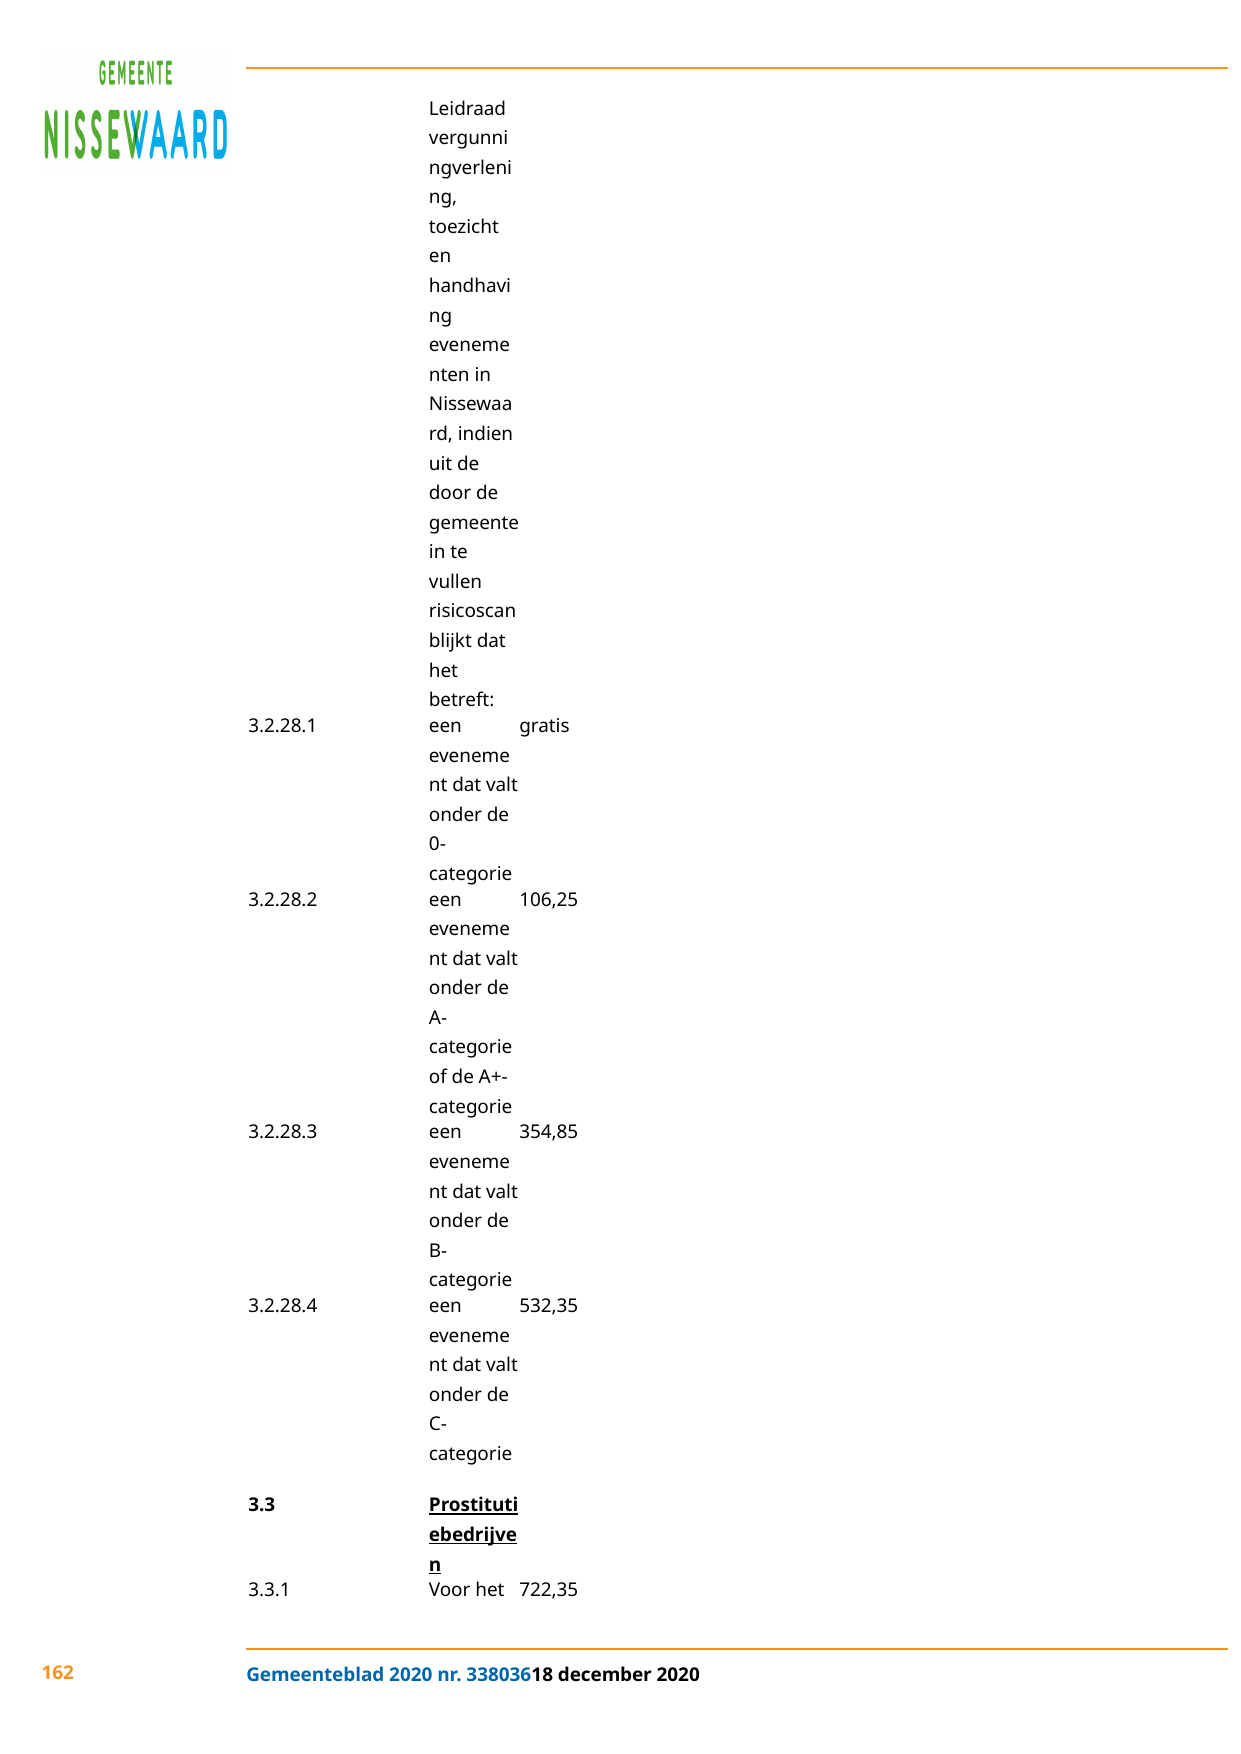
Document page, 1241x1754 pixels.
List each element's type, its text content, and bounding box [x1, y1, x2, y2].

table_cell gratis [519, 712, 609, 886]
table_cell [519, 1492, 609, 1577]
table_cell 3.2.28.4 [248, 1292, 338, 1466]
table_cell een evenement dat valt onder de A-categorie of de A+-categorie [429, 886, 519, 1119]
table_cell [338, 95, 429, 712]
table_cell Voor het [429, 1577, 519, 1602]
table_cell 3.2.28.1 [248, 712, 338, 886]
table_cell Prostitutiebedrijven [429, 1492, 519, 1577]
table_cell 722,35 [519, 1577, 609, 1602]
table_cell [519, 95, 609, 712]
table_cell [338, 1577, 429, 1602]
table_cell [338, 1119, 429, 1292]
table_cell 532,35 [519, 1292, 609, 1466]
table_cell 3.2.28.3 [248, 1119, 338, 1292]
table_cell [338, 886, 429, 1119]
table_cell 106,25 [519, 886, 609, 1119]
table_cell [519, 1466, 609, 1492]
table_cell 3.3 [248, 1492, 338, 1577]
table_cell [429, 1466, 519, 1492]
table_cell [248, 95, 338, 712]
table_cell 3.2.28.2 [248, 886, 338, 1119]
table_cell 354,85 [519, 1119, 609, 1292]
picture [41, 47, 231, 172]
table_cell [338, 712, 429, 886]
table_cell Leidraad vergunningverlening, toezicht en handhaving evenementen in Nissewaard, indien uit de door de gemeente in te vullen risicoscan blijkt dat het betreft: [429, 95, 519, 712]
table_cell [248, 1466, 338, 1492]
table_cell een evenement dat valt onder de B-categorie [429, 1119, 519, 1292]
table_cell 3.3.1 [248, 1577, 338, 1602]
table_cell [338, 1492, 429, 1577]
table_cell een evenement dat valt onder de C-categorie [429, 1292, 519, 1466]
table_cell [338, 1466, 429, 1492]
table_cell een evenement dat valt onder de 0-categorie [429, 712, 519, 886]
table_cell [338, 1292, 429, 1466]
